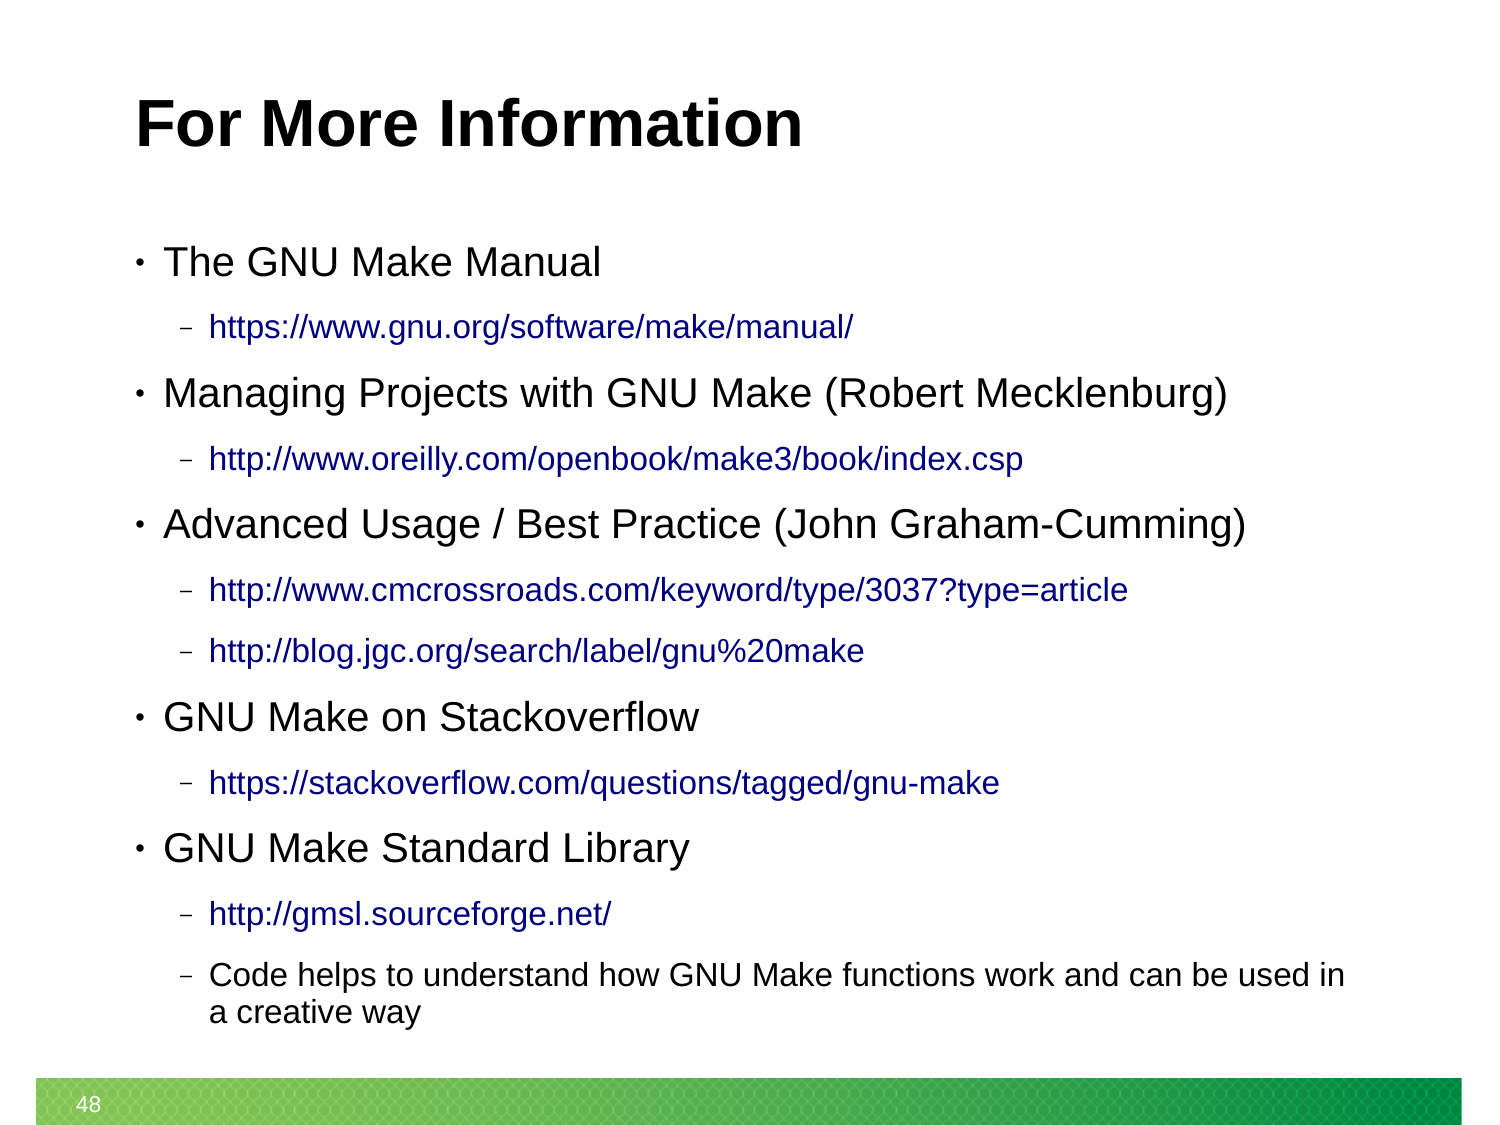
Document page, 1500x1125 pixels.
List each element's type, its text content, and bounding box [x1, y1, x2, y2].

picture [36, 1078, 1462, 1125]
list The GNU Make Manual https://www.gnu.org/software/make/manual/ Managing Projects with GNU Make (Robert Mecklenburg) http://www.oreilly.com/openbook/make3/book/index.csp Advanced Usage / Best Practice (John Graham-Cumming) http://www.cmcrossroads.com/keyword/type/3037?type=article http://blog.jgc.org/search/label/gnu%20make GNU Make on Stackoverflow https://stackoverflow.com/questions/tagged/gnu-make GNU Make Standard Library http://gmsl.sourceforge.net/ Code helps to understand how GNU Make functions work and can be used in a creative way [135, 238, 1372, 982]
title For More Information [135, 41, 1372, 204]
